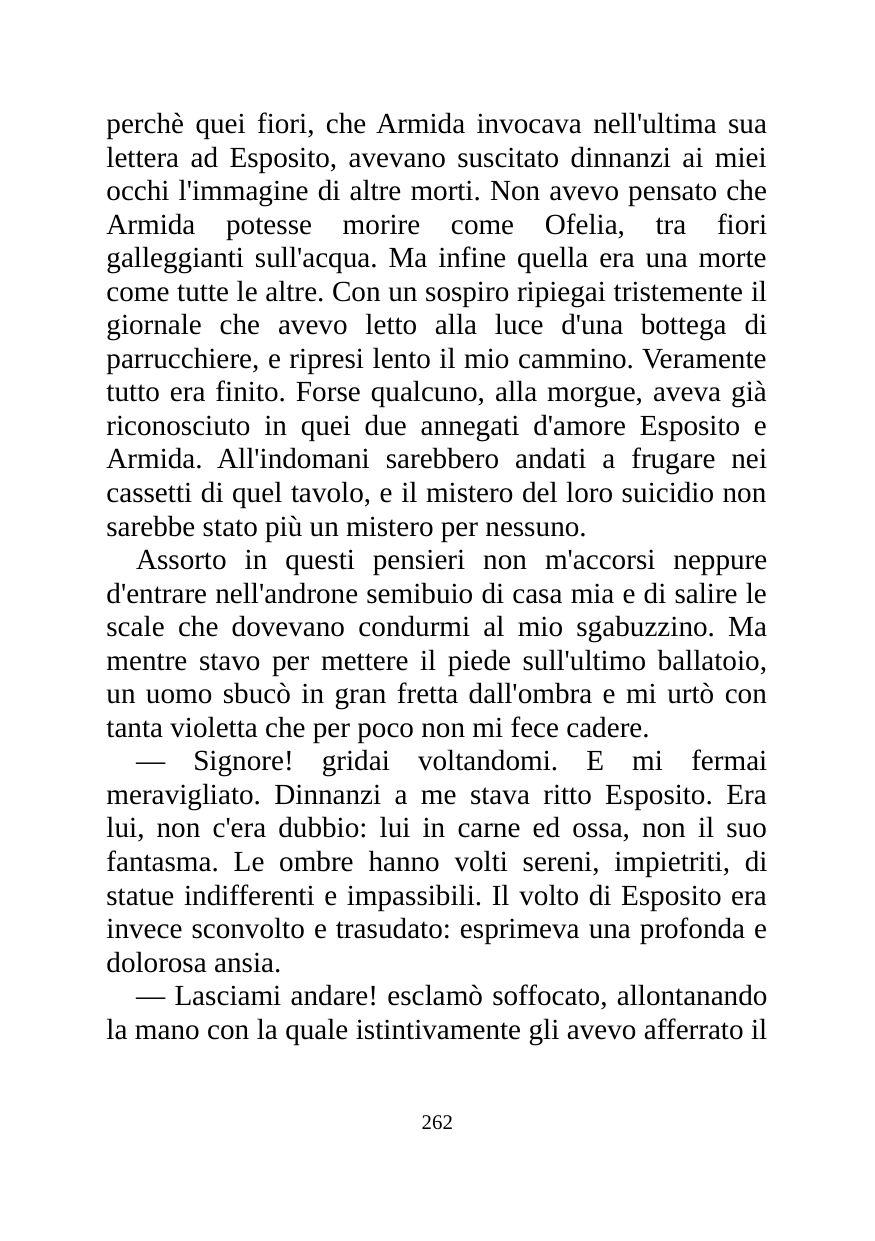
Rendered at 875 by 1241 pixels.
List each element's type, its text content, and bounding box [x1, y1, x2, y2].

text — Signore! gridai voltandomi. E mi fermai meravigliato. Dinnanzi a me stava ritto Esposito. Era lui, non c'era dubbio: lui in carne ed ossa, non il suo fantasma. Le ombre hanno volti sereni, impietriti, di statue indifferenti e impassibili. Il volto di Esposito era invece sconvolto e trasudato: esprimeva una profonda e dolorosa ansia. [106, 743, 768, 978]
text perchè quei fiori, che Armida invocava nell'ultima sua lettera ad Esposito, avevano suscitato dinnanzi ai miei occhi l'immagine di altre morti. Non avevo pensato che Armida potesse morire come Ofelia, tra fiori galleggianti sull'acqua. Ma infine quella era una morte come tutte le altre. Con un sospiro ripiegai tristemente il giornale che avevo letto alla luce d'una bottega di parrucchiere, e ripresi lento il mio cammino. Veramente tutto era finito. Forse qualcuno, alla morgue, aveva già riconosciuto in quei due annegati d'amore Esposito e Armida. All'indomani sarebbero andati a frugare nei cassetti di quel tavolo, e il mistero del loro suicidio non sarebbe stato più un mistero per nessuno. [106, 106, 768, 542]
text Assorto in questi pensieri non m'accorsi neppure d'entrare nell'androne semibuio di casa mia e di salire le scale che dovevano condurmi al mio sgabuzzino. Ma mentre stavo per mettere il piede sull'ultimo ballatoio, un uomo sbucò in gran fretta dall'ombra e mi urtò con tanta violetta che per poco non mi fece cadere. [106, 542, 768, 743]
text — Lasciami andare! esclamò soffocato, allontanando la mano con la quale istintivamente gli avevo afferrato il [106, 978, 768, 1045]
